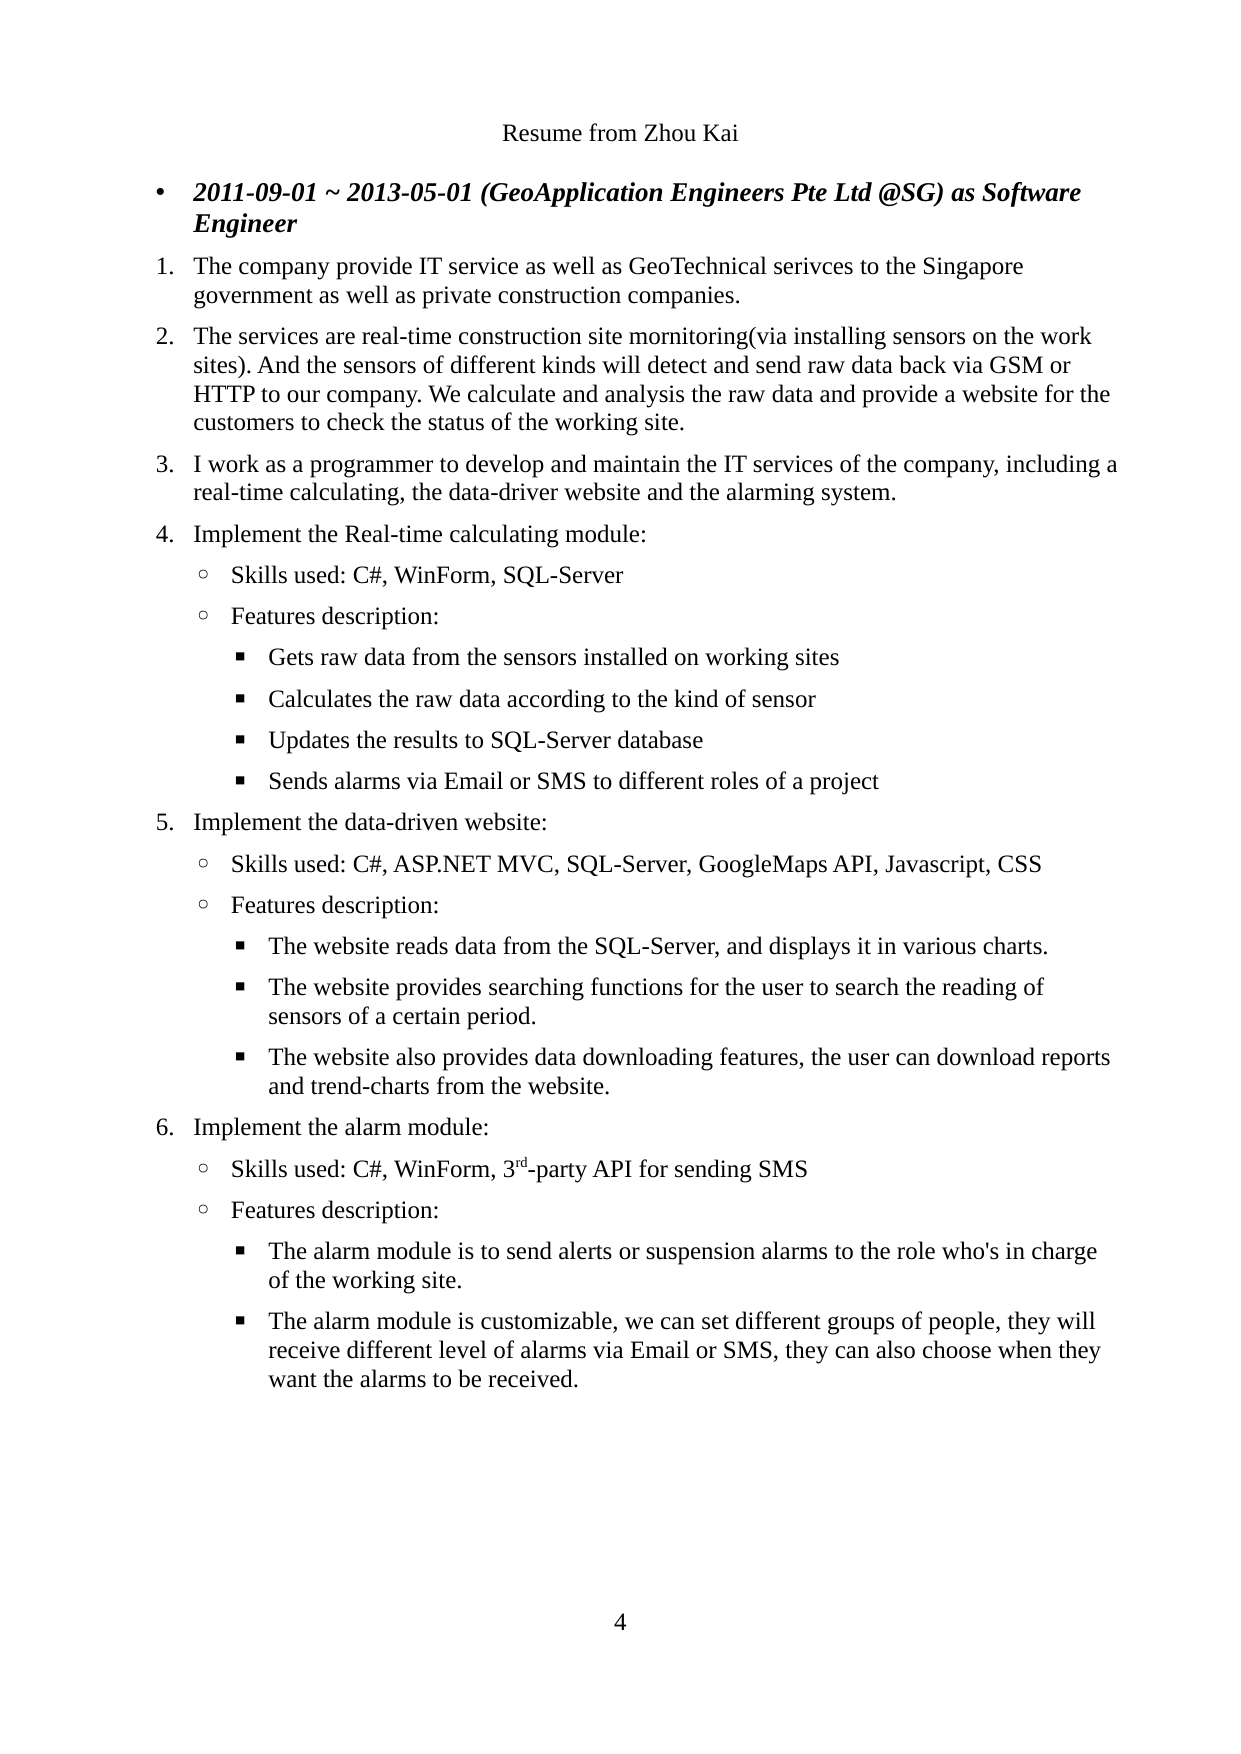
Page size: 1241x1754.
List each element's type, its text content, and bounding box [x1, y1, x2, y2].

list Features description: [193, 601, 1122, 630]
list The alarm module is customizable, we can set different groups of people, they will receive different level of alarms via Email or SMS, they can also choose when they want the alarms to be received. [231, 1306, 1122, 1392]
list Skills used: C#, ASP.NET MVC, SQL-Server, GoogleMaps API, Javascript, CSS [193, 849, 1122, 877]
list The website reads data from the SQL-Server, and displays it in various charts. [231, 931, 1122, 960]
list Features description: [193, 1195, 1122, 1224]
list Sends alarms via Email or SMS to different roles of a project [231, 766, 1122, 795]
list The company provide IT service as well as GeoTechnical serivces to the Singapore government as well as private construction companies. [156, 251, 1122, 309]
list The alarm module is to send alerts or suspension alarms to the role who's in charge of the working site. [231, 1236, 1122, 1294]
list The website also provides data downloading features, the user can download reports and trend-charts from the website. [231, 1042, 1122, 1100]
subtitle 2011-09-01 ~ 2013-05-01 (GeoApplication Engineers Pte Ltd @SG) as Software Engineer [156, 176, 1122, 239]
list Skills used: C#, WinForm, SQL-Server [193, 560, 1122, 589]
list The services are real-time construction site mornitoring(via installing sensors on the work sites). And the sensors of different kinds will detect and send raw data back via GSM or HTTP to our company. We calculate and analysis the raw data and provide a website for the customers to check the status of the working site. [156, 321, 1122, 436]
list Calculates the raw data according to the kind of sensor [231, 684, 1122, 712]
list Implement the Real-time calculating module: [156, 519, 1122, 547]
list Skills used: C#, WinForm, 3rd-party API for sending SMS [193, 1154, 1122, 1182]
list Implement the alarm module: [156, 1112, 1122, 1141]
list The website provides searching functions for the user to search the reading of sensors of a certain period. [231, 972, 1122, 1030]
list I work as a programmer to develop and maintain the IT services of the company, including a real-time calculating, the data-driver website and the alarming system. [156, 449, 1122, 506]
list Updates the results to SQL-Server database [231, 725, 1122, 754]
list Features description: [193, 890, 1122, 919]
list Gets raw data from the sensors installed on working sites [231, 642, 1122, 671]
list Implement the data-driven website: [156, 807, 1122, 836]
